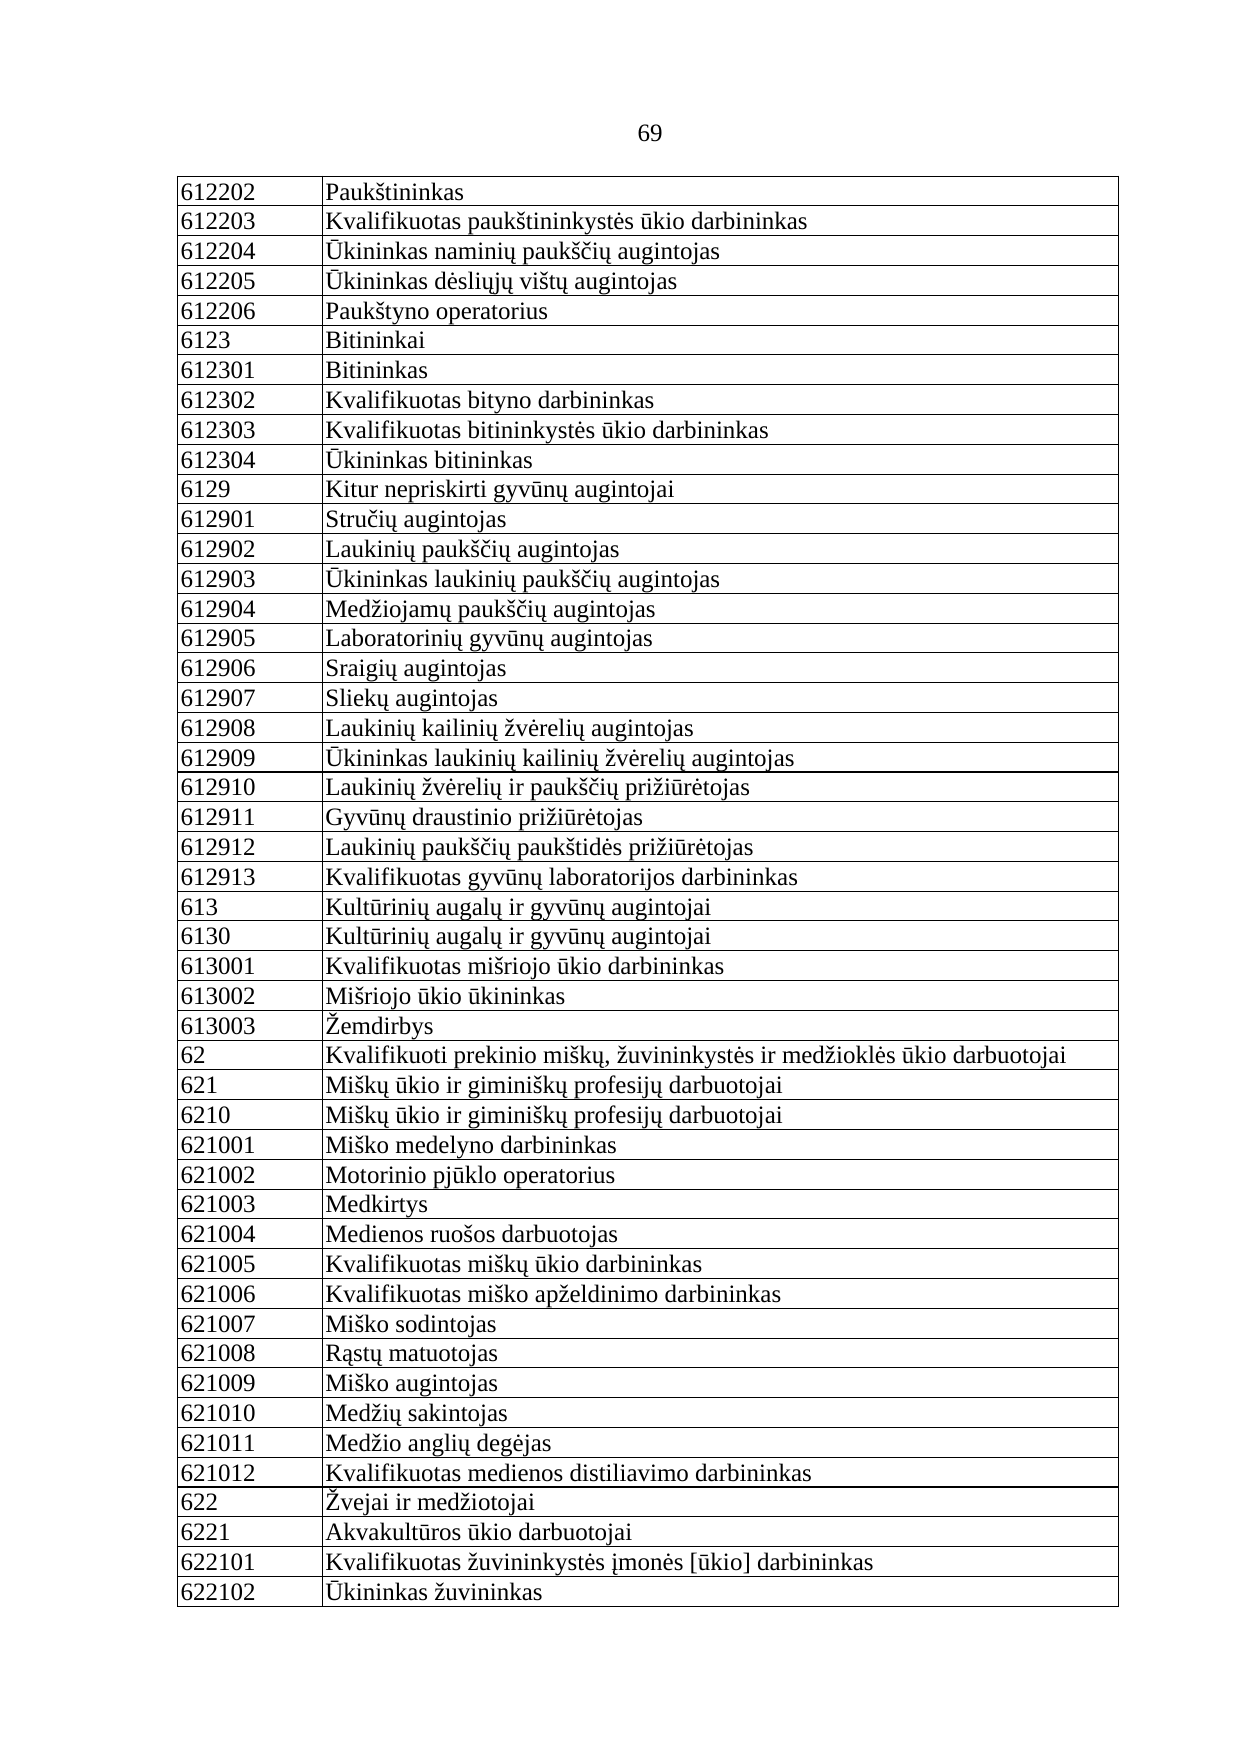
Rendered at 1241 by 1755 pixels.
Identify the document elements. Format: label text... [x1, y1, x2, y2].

table_cell 612304 [178, 445, 322, 473]
table_cell Mišriojo ūkio ūkininkas [323, 981, 1118, 1010]
table_cell 612204 [178, 236, 322, 265]
table_cell Sraigių augintojas [323, 653, 1118, 682]
table_cell Kvalifikuotas bitininkystės ūkio darbininkas [323, 415, 1118, 444]
table_cell 612910 [178, 773, 322, 801]
table_cell Bitininkas [323, 355, 1118, 384]
table_cell 612301 [178, 355, 322, 384]
table_cell 612202 [178, 177, 322, 205]
table_cell Miško sodintojas [323, 1309, 1118, 1337]
table_cell 612905 [178, 624, 322, 652]
table_cell Žemdirbys [323, 1011, 1118, 1039]
table_cell 621009 [178, 1368, 322, 1397]
table_cell Žvejai ir medžiotojai [323, 1488, 1118, 1516]
table_cell Laboratorinių gyvūnų augintojas [323, 624, 1118, 652]
table_cell Medkirtys [323, 1190, 1118, 1218]
table_cell Akvakultūros ūkio darbuotojai [323, 1517, 1118, 1546]
table_cell Laukinių kailinių žvėrelių augintojas [323, 713, 1118, 742]
table_cell 612902 [178, 534, 322, 563]
table_cell 612911 [178, 802, 322, 831]
table_cell 612203 [178, 206, 322, 235]
table_cell 621002 [178, 1160, 322, 1188]
table_cell Paukštininkas [323, 177, 1118, 205]
table_cell Ūkininkas laukinių paukščių augintojas [323, 564, 1118, 593]
table_cell Kvalifikuotas medienos distiliavimo darbininkas [323, 1458, 1118, 1486]
table_cell 613002 [178, 981, 322, 1010]
table_cell Medžio anglių degėjas [323, 1428, 1118, 1457]
table_cell 621003 [178, 1190, 322, 1218]
table_cell Miško augintojas [323, 1368, 1118, 1397]
table_cell 612303 [178, 415, 322, 444]
table_cell 6129 [178, 475, 322, 503]
table_cell 612912 [178, 832, 322, 861]
table_cell 621001 [178, 1130, 322, 1159]
table_cell 612206 [178, 296, 322, 324]
table_cell 612205 [178, 266, 322, 295]
table_cell 621007 [178, 1309, 322, 1337]
table_cell 6221 [178, 1517, 322, 1546]
table_cell 621008 [178, 1339, 322, 1367]
table_cell 621012 [178, 1458, 322, 1486]
table_cell Kvalifikuotas gyvūnų laboratorijos darbininkas [323, 862, 1118, 891]
table_cell 613001 [178, 951, 322, 980]
table_cell 612906 [178, 653, 322, 682]
table_cell Rąstų matuotojas [323, 1339, 1118, 1367]
table_cell 6130 [178, 921, 322, 950]
table_cell 612908 [178, 713, 322, 742]
table_cell 621010 [178, 1398, 322, 1427]
table_cell Kvalifikuotas bityno darbininkas [323, 385, 1118, 414]
table_cell Kvalifikuotas miško apželdinimo darbininkas [323, 1279, 1118, 1308]
table_cell 6210 [178, 1100, 322, 1129]
table_cell Laukinių paukščių paukštidės prižiūrėtojas [323, 832, 1118, 861]
table_cell 622101 [178, 1547, 322, 1576]
table_cell Kvalifikuotas miškų ūkio darbininkas [323, 1249, 1118, 1278]
table_cell Kultūrinių augalų ir gyvūnų augintojai [323, 892, 1118, 920]
table_cell 621011 [178, 1428, 322, 1457]
table_cell 621005 [178, 1249, 322, 1278]
table_cell Kultūrinių augalų ir gyvūnų augintojai [323, 921, 1118, 950]
table_cell 612907 [178, 683, 322, 712]
table_cell Ūkininkas laukinių kailinių žvėrelių augintojas [323, 743, 1118, 771]
table_cell 612909 [178, 743, 322, 771]
table_cell 612913 [178, 862, 322, 891]
table_cell 622102 [178, 1577, 322, 1606]
table_cell Medienos ruošos darbuotojas [323, 1219, 1118, 1248]
table_cell Medžių sakintojas [323, 1398, 1118, 1427]
table_cell Ūkininkas dėsliųjų vištų augintojas [323, 266, 1118, 295]
table_cell Miškų ūkio ir giminiškų profesijų darbuotojai [323, 1070, 1118, 1099]
table_cell Kvalifikuotas žuvininkystės įmonės [ūkio] darbininkas [323, 1547, 1118, 1576]
table_cell Kvalifikuoti prekinio miškų, žuvininkystės ir medžioklės ūkio darbuotojai [323, 1041, 1118, 1069]
table_cell Ūkininkas žuvininkas [323, 1577, 1118, 1606]
table_cell Medžiojamų paukščių augintojas [323, 594, 1118, 622]
table_cell 621006 [178, 1279, 322, 1308]
table_cell Kitur nepriskirti gyvūnų augintojai [323, 475, 1118, 503]
table_cell Laukinių paukščių augintojas [323, 534, 1118, 563]
table_cell 613 [178, 892, 322, 920]
table_cell 621 [178, 1070, 322, 1099]
table_cell 612302 [178, 385, 322, 414]
table_cell 612904 [178, 594, 322, 622]
table_cell 622 [178, 1488, 322, 1516]
table_cell Ūkininkas bitininkas [323, 445, 1118, 473]
table_cell Sliekų augintojas [323, 683, 1118, 712]
table_cell 62 [178, 1041, 322, 1069]
table_cell Miškų ūkio ir giminiškų profesijų darbuotojai [323, 1100, 1118, 1129]
table_cell 6123 [178, 326, 322, 354]
table_cell Paukštyno operatorius [323, 296, 1118, 324]
table_cell Gyvūnų draustinio prižiūrėtojas [323, 802, 1118, 831]
table_cell Ūkininkas naminių paukščių augintojas [323, 236, 1118, 265]
table_cell 621004 [178, 1219, 322, 1248]
table_cell 612901 [178, 504, 322, 533]
table_cell 613003 [178, 1011, 322, 1039]
table_cell Laukinių žvėrelių ir paukščių prižiūrėtojas [323, 773, 1118, 801]
table_cell Miško medelyno darbininkas [323, 1130, 1118, 1159]
table_cell Motorinio pjūklo operatorius [323, 1160, 1118, 1188]
table_cell Kvalifikuotas mišriojo ūkio darbininkas [323, 951, 1118, 980]
table_cell Kvalifikuotas paukštininkystės ūkio darbininkas [323, 206, 1118, 235]
table_cell Stručių augintojas [323, 504, 1118, 533]
table_cell Bitininkai [323, 326, 1118, 354]
table_cell 612903 [178, 564, 322, 593]
